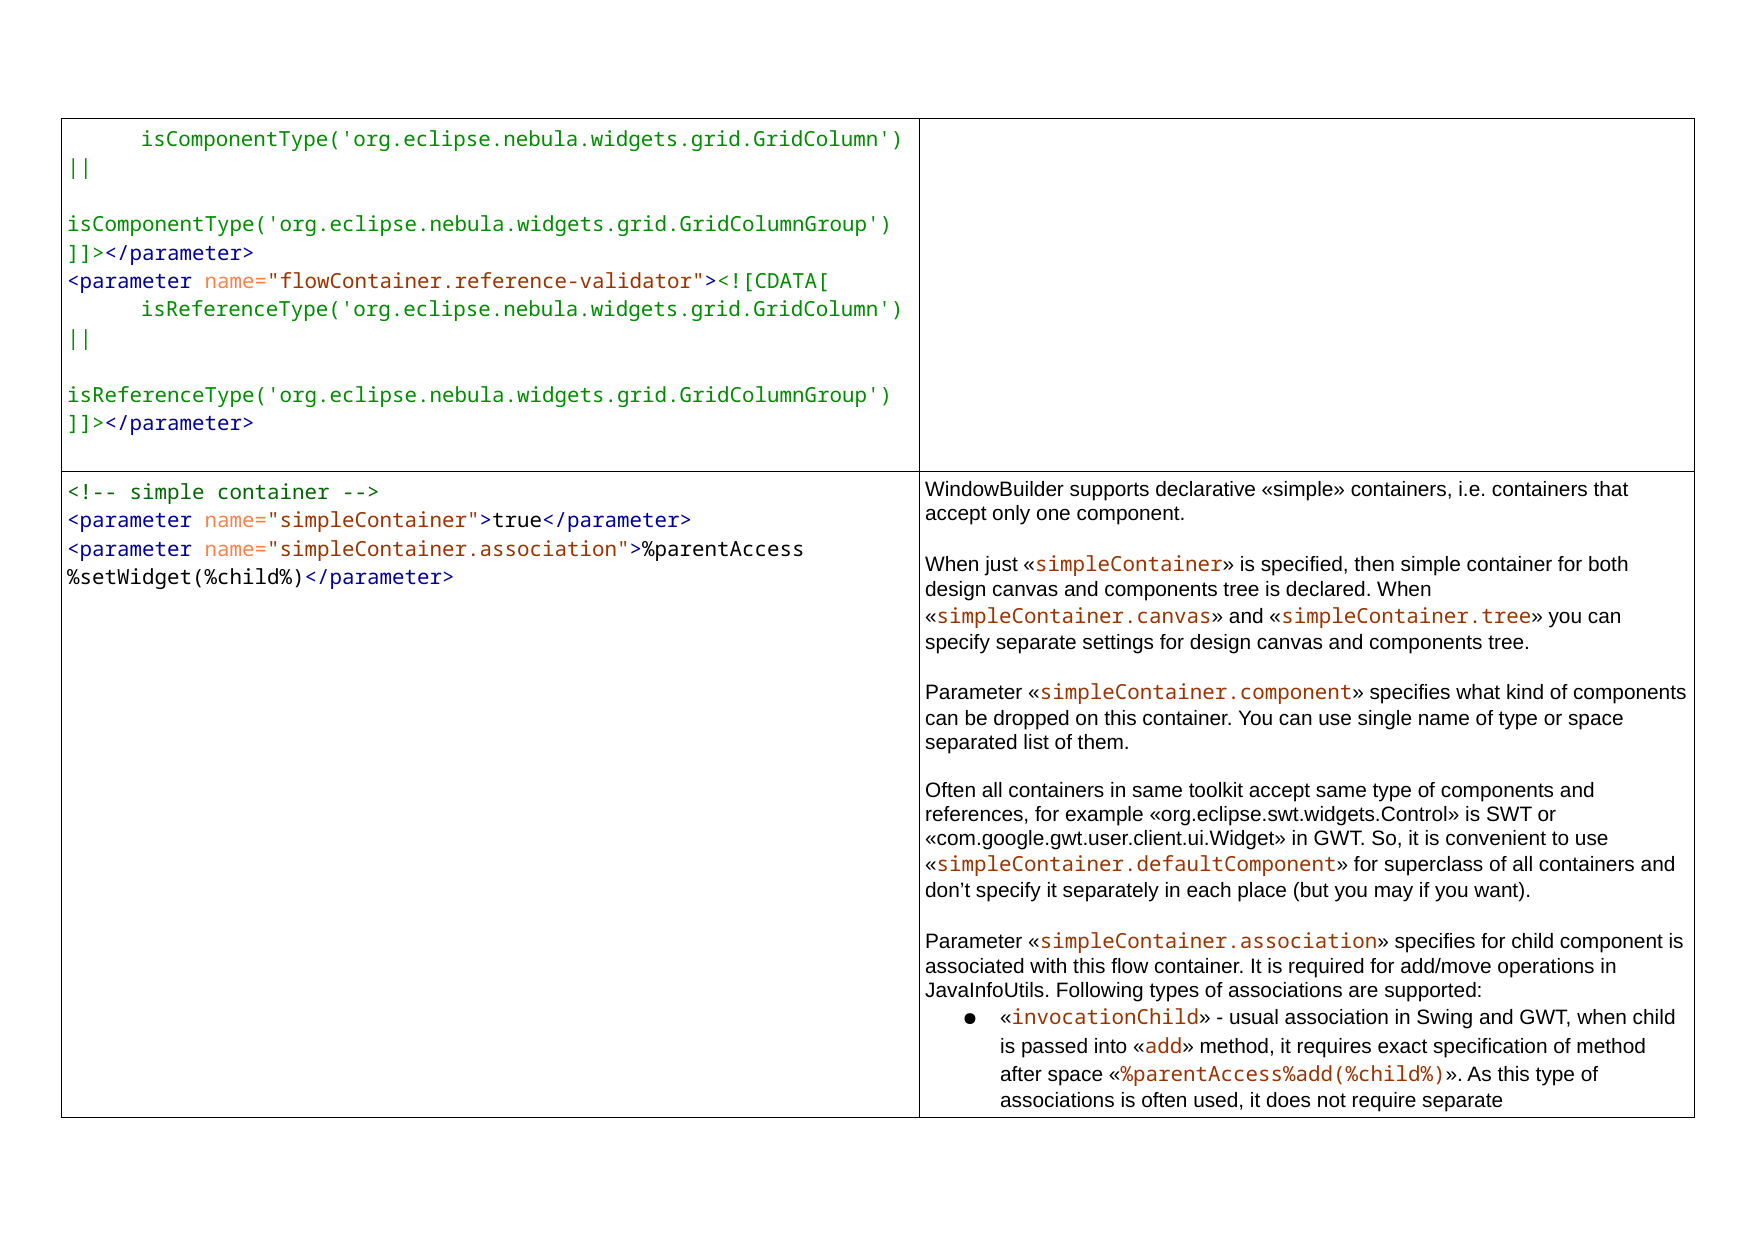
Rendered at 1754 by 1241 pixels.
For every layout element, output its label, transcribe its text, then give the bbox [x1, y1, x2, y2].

table_cell WindowBuilder supports declarative «simple» containers, i.e. containers that accept only one component. When just «simpleContainer» is specified, then simple container for both design canvas and components tree is declared. When «simpleContainer.canvas» and «simpleContainer.tree» you can specify separate settings for design canvas and components tree. Parameter «simpleContainer.component» specifies what kind of components can be dropped on this container. You can use single name of type or space separated list of them. Often all containers in same toolkit accept same type of components and references, for example «org.eclipse.swt.widgets.Control» is SWT or «com.google.gwt.user.client.ui.Widget» in GWT. So, it is convenient to use «simpleContainer.defaultComponent» for superclass of all containers and don’t specify it separately in each place (but you may if you want). Parameter «simpleContainer.association» specifies for child component is associated with this flow container. It is required for add/move operations in JavaInfoUtils. Following types of associations are supported: «invocationChild» - usual association in Swing and GWT, when child is passed into «add» method, it requires exact specification of method after space «%parentAccess%add(%child%)». As this type of associations is often used, it does not require separate [920, 472, 1694, 1117]
table_cell <!-- simple container --> <parameter name="simpleContainer">true</parameter> <parameter name="simpleContainer.association">%parentAccess%setWidget(%child%)</parameter> [62, 472, 919, 1117]
table_cell [920, 119, 1694, 471]
table_cell isComponentType('org.eclipse.nebula.widgets.grid.GridColumn') || isComponentType('org.eclipse.nebula.widgets.grid.GridColumnGroup') ]]></parameter> <parameter name="flowContainer.reference-validator"><![CDATA[ isReferenceType('org.eclipse.nebula.widgets.grid.GridColumn') || isReferenceType('org.eclipse.nebula.widgets.grid.GridColumnGroup') ]]></parameter> [62, 119, 919, 471]
